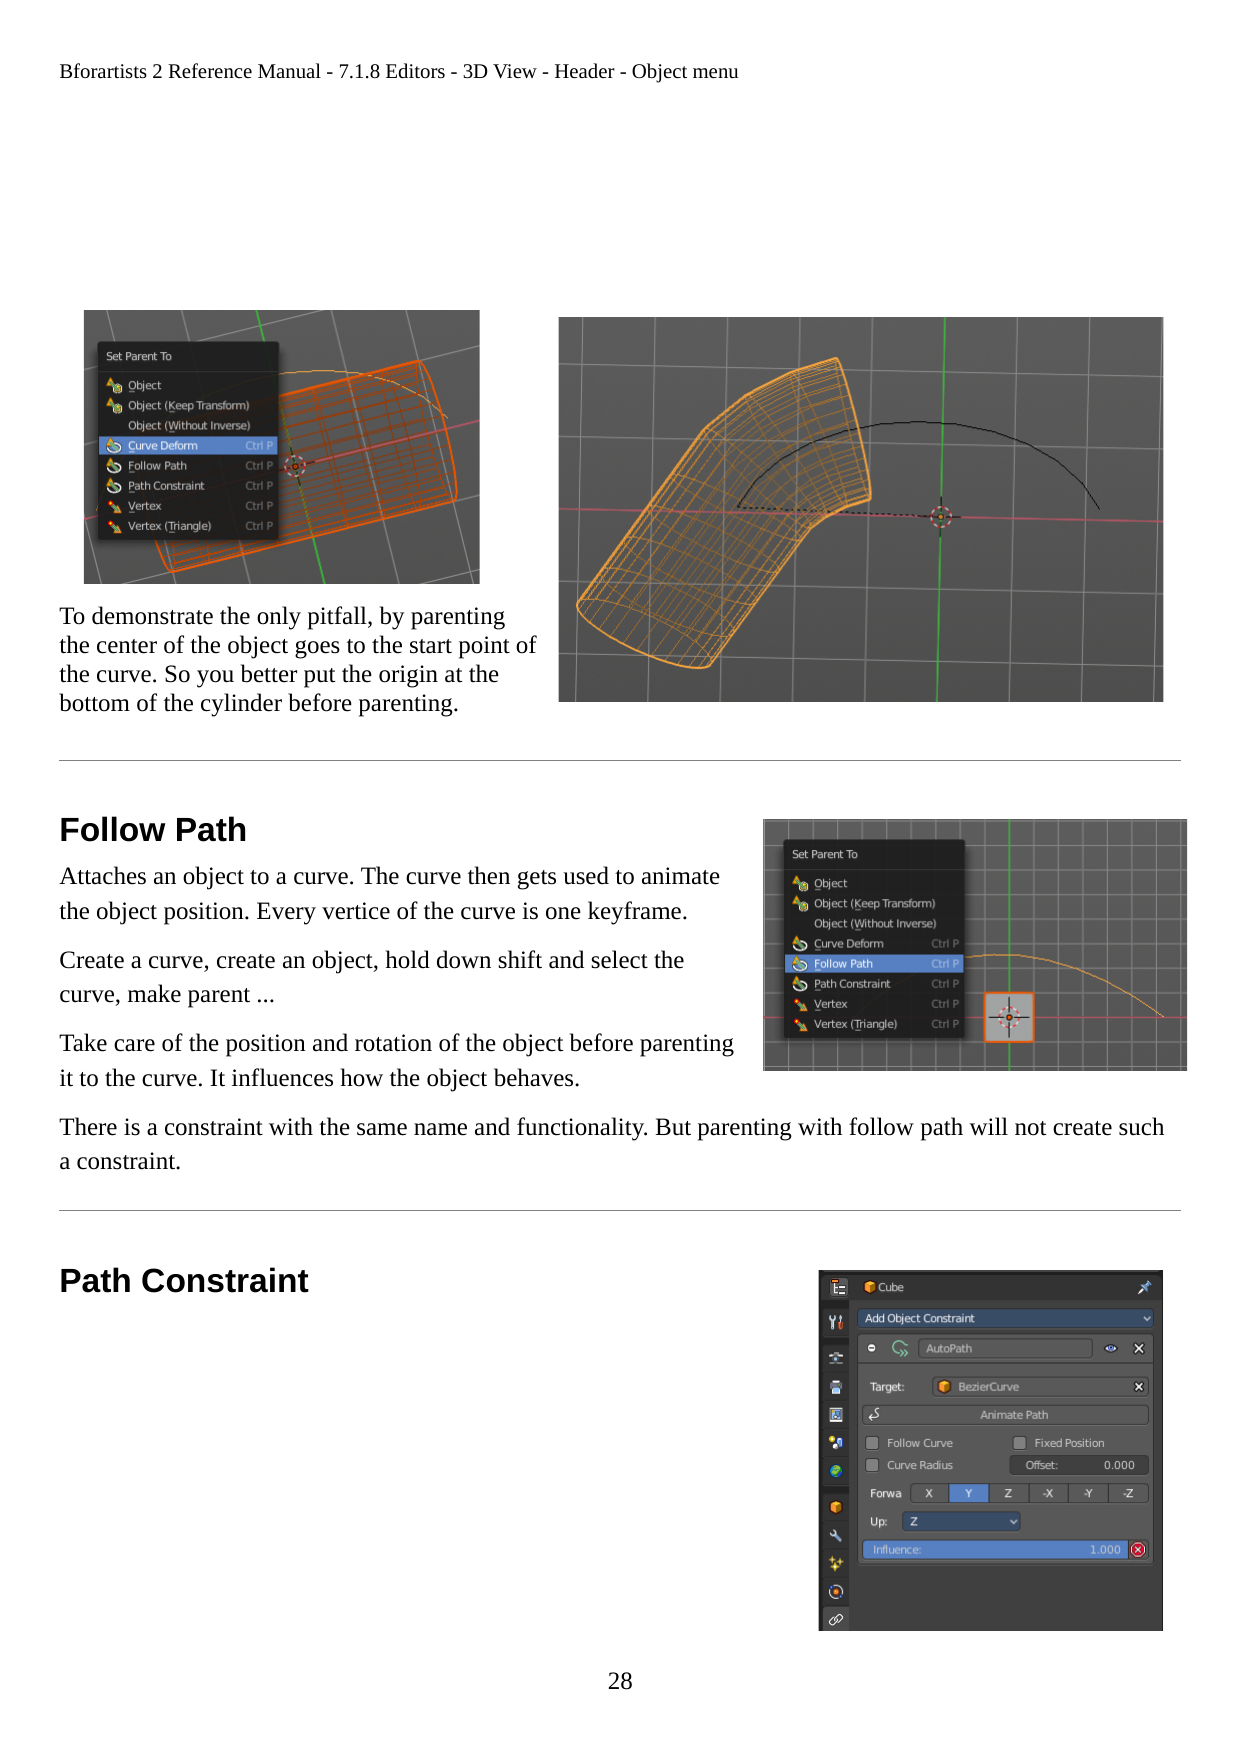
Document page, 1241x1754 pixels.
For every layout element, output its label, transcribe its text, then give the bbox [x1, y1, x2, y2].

picture [818, 1270, 1164, 1631]
text To demonstrate the only pitfall, by parenting the center of the object goes to the start point of the curve. So you better put the origin at the bottom of the cylinder before parenting. [59, 601, 1181, 716]
text Take care of the position and rotation of the object before parenting it to the curve. It influences how the object behaves. [59, 1028, 1181, 1092]
subtitle Path Constraint [59, 1260, 1181, 1299]
picture [558, 317, 1164, 702]
text Create a curve, create an object, hold down shift and select the curve, make parent ... [59, 945, 763, 1008]
picture [83, 310, 480, 584]
text There is a constraint with the same name and functionality. But parenting with follow path will not create such a constraint. [59, 1112, 1181, 1175]
text Attaches an object to a curve. The curve then gets used to animate the object position. Every vertice of the curve is one keyframe. [59, 861, 763, 924]
picture [763, 819, 1188, 1071]
subtitle Follow Path [59, 810, 1181, 849]
